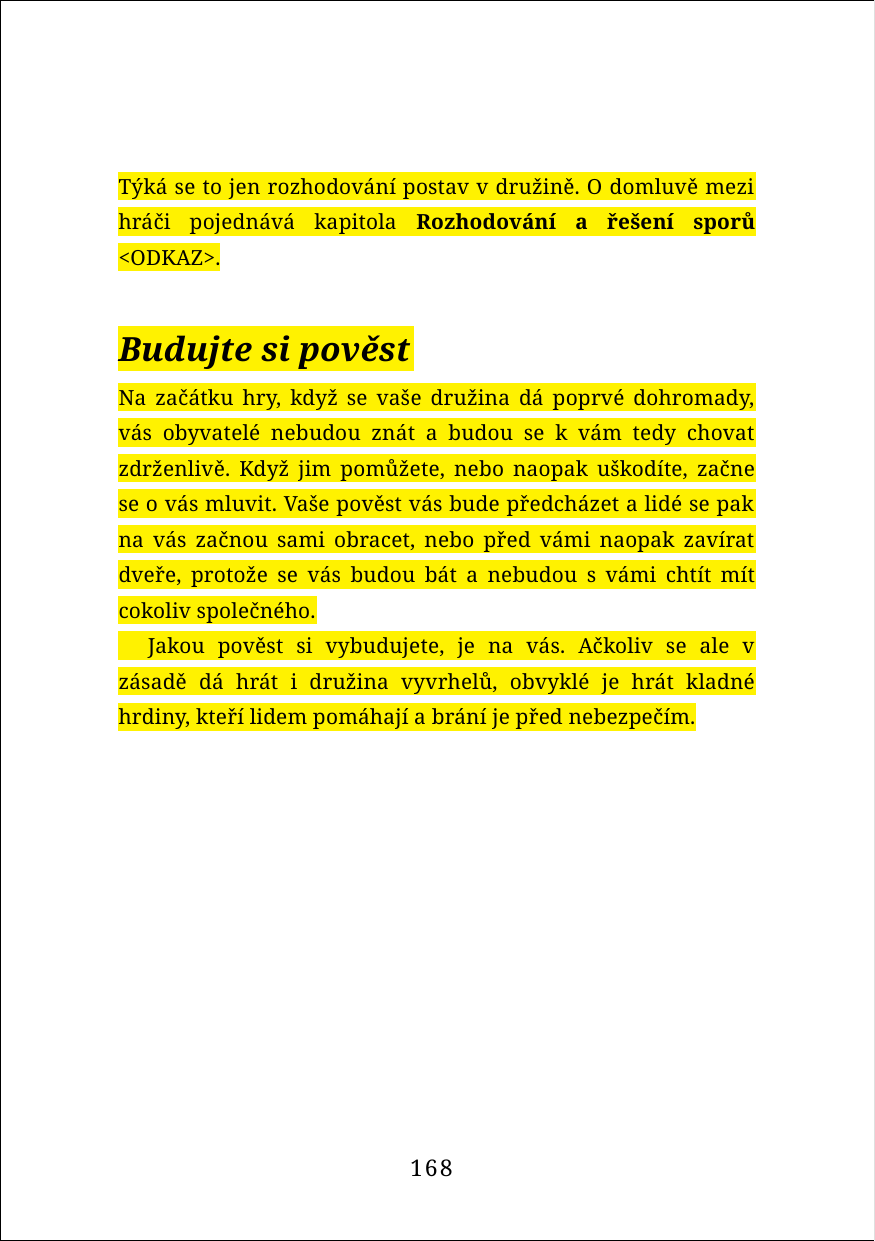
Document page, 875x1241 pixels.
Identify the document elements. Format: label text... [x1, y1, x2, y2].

subtitle Budujte si pověst [118, 326, 756, 371]
text Týká se to jen rozhodování postav v družině. O domluvě mezi hráči pojednává kapitola Rozhodování a řešení sporů <ODKAZ>. [118, 172, 756, 271]
text Na začátku hry, když se vaše družina dá poprvé dohromady, vás obyvatelé nebudou znát a budou se k vám tedy chovat zdrženlivě. Když jim pomůžete, nebo naopak uškodíte, začne se o vás mluvit. Vaše pověst vás bude předcházet a lidé se pak na vás začnou sami obracet, nebo před vámi naopak zavírat dveře, protože se vás budou bát a nebudou s vámi chtít mít cokoliv společného. Jakou pověst si vybudujete, je na vás. Ačkoliv se ale v zásadě dá hrát i družina vyvrhelů, obvyklé je hrát kladné hrdiny, kteří lidem pomáhají a brání je před nebezpečím. [118, 383, 756, 731]
